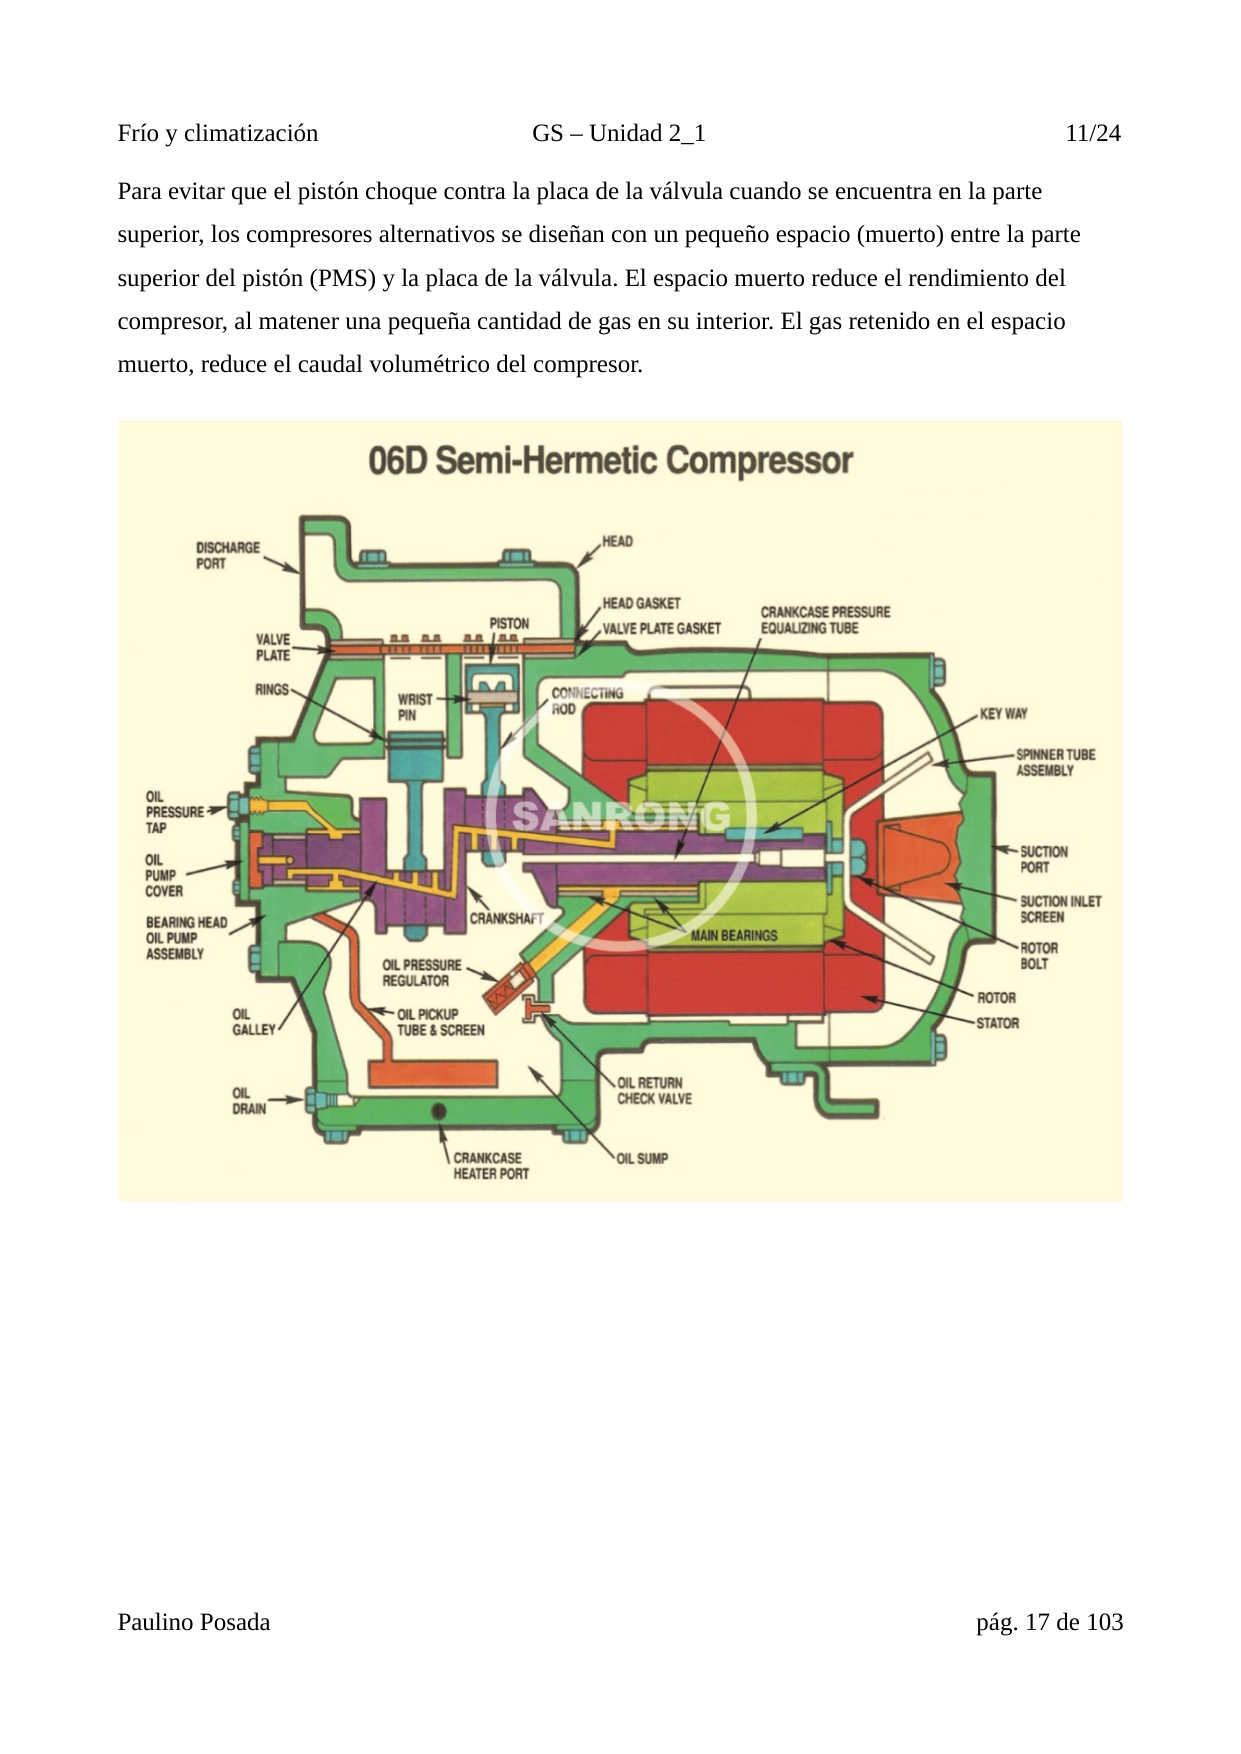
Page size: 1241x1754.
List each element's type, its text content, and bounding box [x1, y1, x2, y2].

text superior del pistón (PMS) y la placa de la válvula. El espacio muerto reduce el rendimiento del compresor, al matener una pequeña cantidad de gas en su interior. El gas retenido en el espacio muerto, reduce el caudal volumétrico del compresor. [117, 263, 1123, 378]
text superior, los compresores alternativos se diseñan con un pequeño espacio (muerto) entre la parte [117, 219, 1123, 248]
picture [118, 420, 1123, 1202]
text Para evitar que el pistón choque contra la placa de la válvula cuando se encuentra en la parte [117, 176, 1123, 205]
